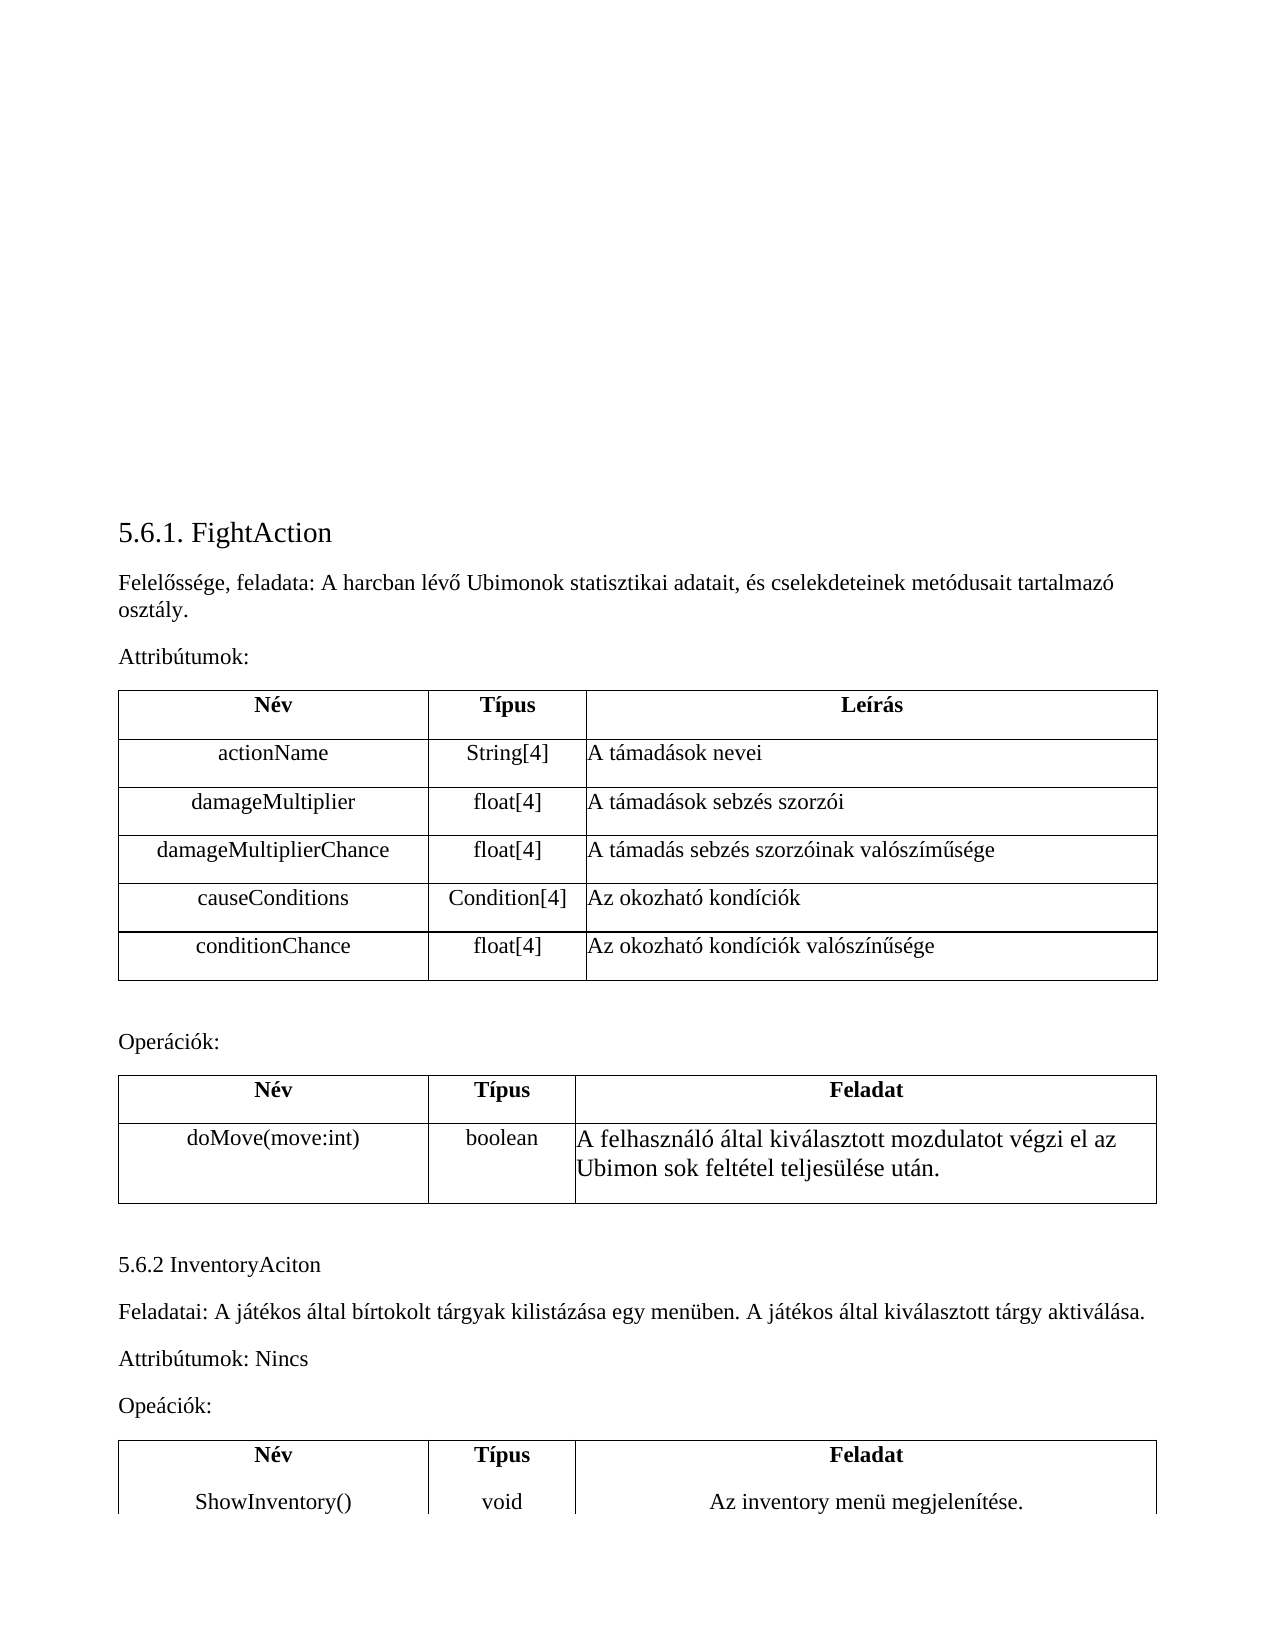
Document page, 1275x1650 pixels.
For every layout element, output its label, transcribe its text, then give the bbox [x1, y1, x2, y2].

text Felelőssége, feladata: A harcban lévő Ubimonok statisztikai adatait, és cselekdeteinek metódusait tartalmazó osztály. [118, 569, 1157, 622]
table_header Típus [429, 1441, 575, 1488]
table_header Feladat [576, 1076, 1156, 1123]
table_cell damageMultiplier [119, 788, 428, 835]
table_header Feladat [576, 1441, 1156, 1488]
table_cell doMove(move:int) [119, 1124, 428, 1203]
table_cell A támadások sebzés szorzói [587, 788, 1157, 835]
table_cell actionName [119, 740, 428, 787]
table_cell Az okozható kondíciók valószínűsége [587, 933, 1157, 979]
table_cell Az inventory menü megjelenítése. [576, 1488, 1156, 1514]
text Attribútumok: Nincs [118, 1345, 1157, 1372]
table_cell A támadás sebzés szorzóinak valószíműsége [587, 836, 1157, 883]
table_cell conditionChance [119, 933, 428, 979]
table_cell boolean [429, 1124, 575, 1203]
table_header Leírás [587, 691, 1157, 738]
table_cell Condition[4] [429, 884, 586, 931]
table_cell String[4] [429, 740, 586, 787]
table_header Típus [429, 1076, 575, 1123]
table_header Név [119, 1441, 428, 1488]
table_cell A támadások nevei [587, 740, 1157, 787]
table_cell float[4] [429, 788, 586, 835]
text 5.6.1. FightAction [118, 515, 1157, 549]
table_cell causeConditions [119, 884, 428, 931]
table_cell void [429, 1488, 575, 1514]
table_cell damageMultiplierChance [119, 836, 428, 883]
table_cell float[4] [429, 836, 586, 883]
table_cell float[4] [429, 933, 586, 979]
table_cell A felhasználó által kiválasztott mozdulatot végzi el az Ubimon sok feltétel teljesülése után. [576, 1124, 1156, 1203]
text Feladatai: A játékos által bírtokolt tárgyak kilistázása egy menüben. A játékos által kiválasztott tárgy aktiválása. [118, 1298, 1157, 1324]
text Operációk: [118, 1028, 1157, 1054]
table_cell ShowInventory() [119, 1488, 428, 1514]
table_header Név [119, 691, 428, 738]
text Attribútumok: [118, 643, 1157, 669]
table_header Név [119, 1076, 428, 1123]
text 5.6.2 InventoryAciton [118, 1251, 1157, 1277]
text Opeációk: [118, 1392, 1157, 1419]
table_cell Az okozható kondíciók [587, 884, 1157, 931]
table_header Típus [429, 691, 586, 738]
